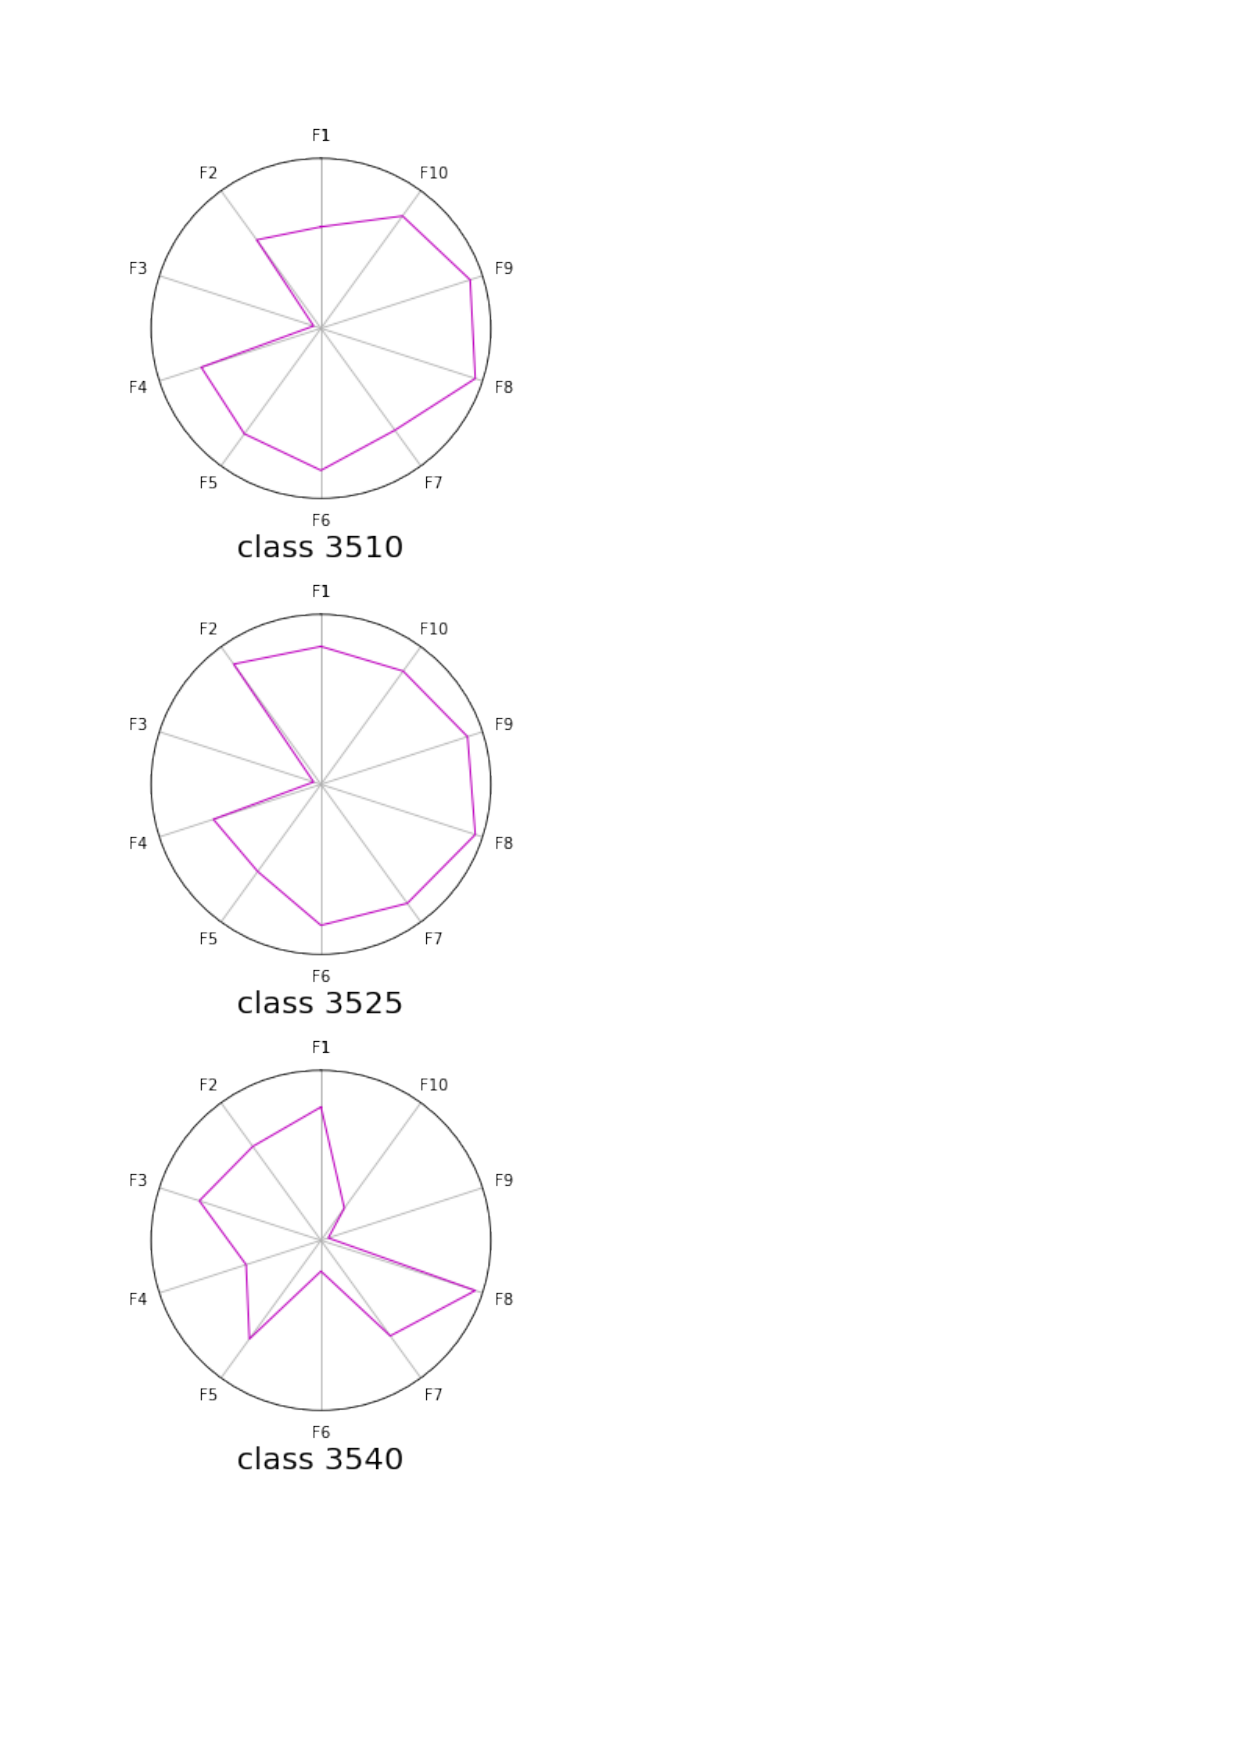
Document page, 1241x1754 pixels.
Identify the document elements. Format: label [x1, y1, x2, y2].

picture [118, 118, 523, 1487]
